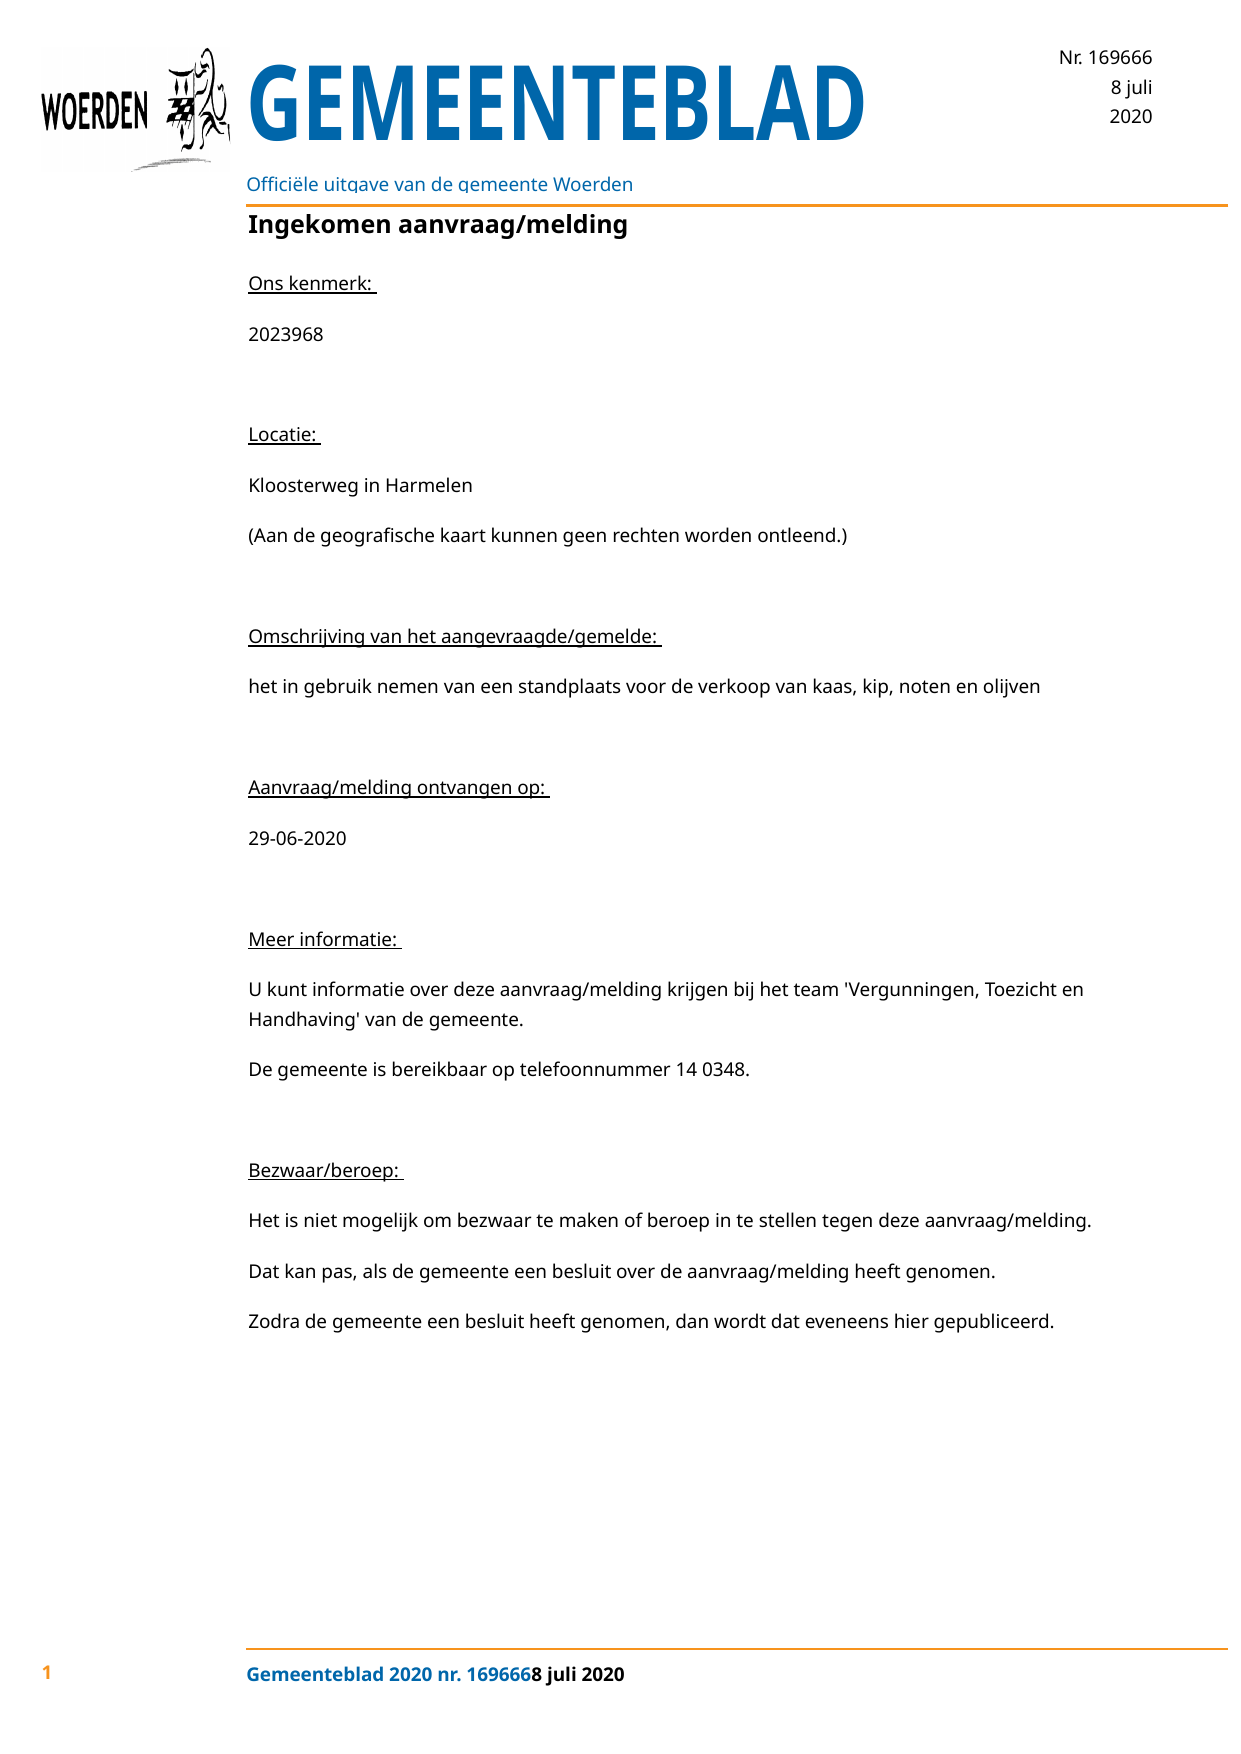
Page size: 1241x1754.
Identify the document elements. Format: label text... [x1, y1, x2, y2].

text Dat kan pas, als de gemeente een besluit over de aanvraag/melding heeft genomen. [248, 1258, 1152, 1283]
text (Aan de geografische kaart kunnen geen rechten worden ontleend.) [248, 522, 1152, 548]
text Meer informatie: [248, 926, 1152, 951]
text het in gebruik nemen van een standplaats voor de verkoop van kaas, kip, noten en olijven [248, 674, 1152, 699]
text Omschrijving van het aangevraagde/gemelde: [248, 623, 1152, 649]
text Locatie: [248, 422, 1152, 447]
text U kunt informatie over deze aanvraag/melding krijgen bij het team 'Vergunningen, Toezicht en Handhaving' van de gemeente. [248, 976, 1152, 1031]
text 29-06-2020 [248, 825, 1152, 851]
text Bezwaar/beroep: [248, 1157, 1152, 1183]
text Ingekomen aanvraag/melding [248, 207, 1152, 241]
text De gemeente is bereikbaar op telefoonnummer 14 0348. [248, 1056, 1152, 1082]
picture [41, 47, 231, 172]
text Het is niet mogelijk om bezwaar te maken of beroep in te stellen tegen deze aanvraag/melding. [248, 1207, 1152, 1233]
text Kloosterweg in Harmelen [248, 472, 1152, 498]
text 2023968 [248, 321, 1152, 346]
text Aanvraag/melding ontvangen op: [248, 774, 1152, 800]
text Ons kenmerk: [248, 270, 1152, 296]
text Zodra de gemeente een besluit heeft genomen, dan wordt dat eveneens hier gepubliceerd. [248, 1308, 1152, 1334]
